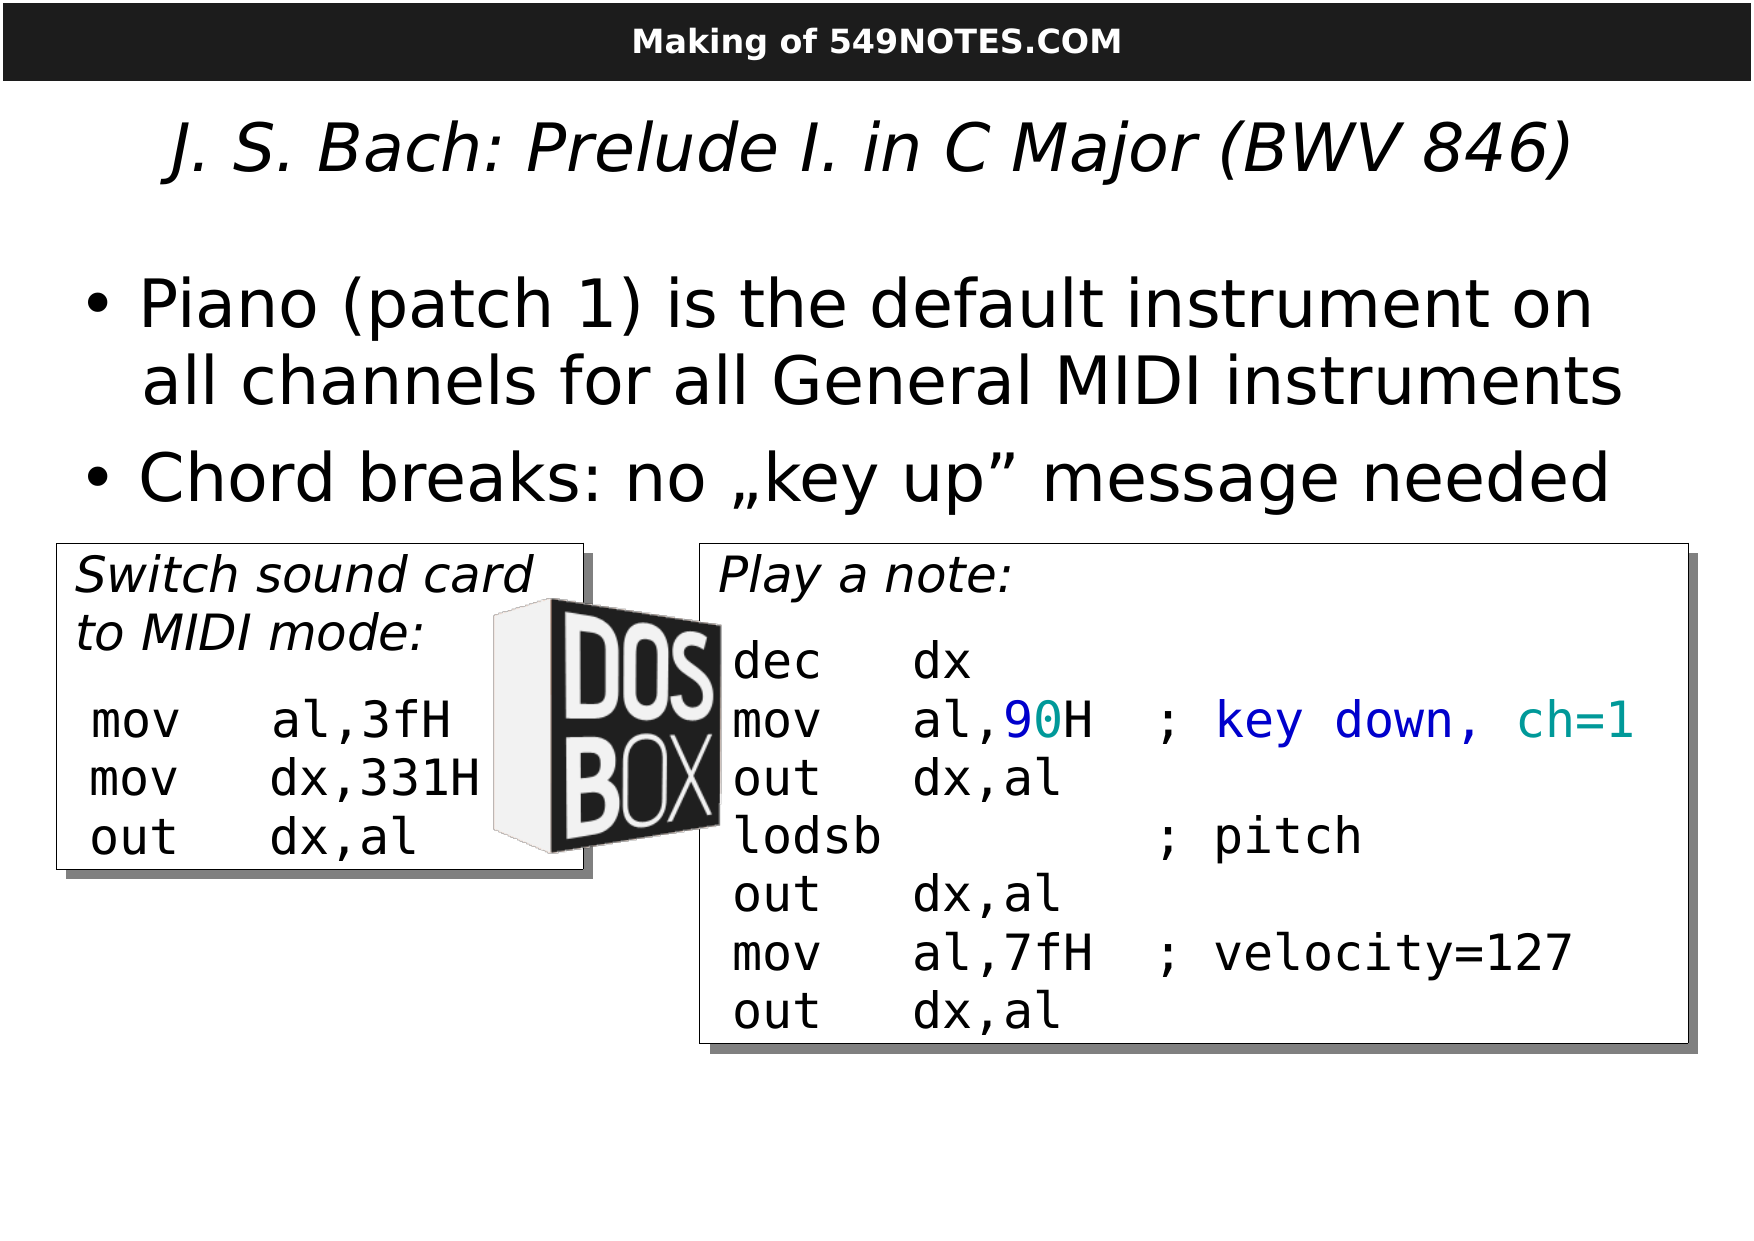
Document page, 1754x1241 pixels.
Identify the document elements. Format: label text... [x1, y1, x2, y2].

text J. S. Bach: Prelude I. in C Major (BWV 846) [3, 110, 1751, 188]
text • Chord breaks: no „key up” message needed [3, 440, 1751, 517]
picture [472, 584, 739, 868]
text all channels for all General MIDI instruments [3, 343, 1751, 420]
text • Piano (patch 1) is the default instrument on [3, 265, 1751, 343]
table_header Switch sound card to MIDI mode: mov al,3fH mov dx,331H out dx,al [3, 537, 646, 1063]
table_header Play a note: dec dx mov al,90H ; key down, ch=1 out dx,al lodsb ; pitch out dx,al mov al,7fH ; velocity=127 out dx,al [646, 537, 1751, 1063]
